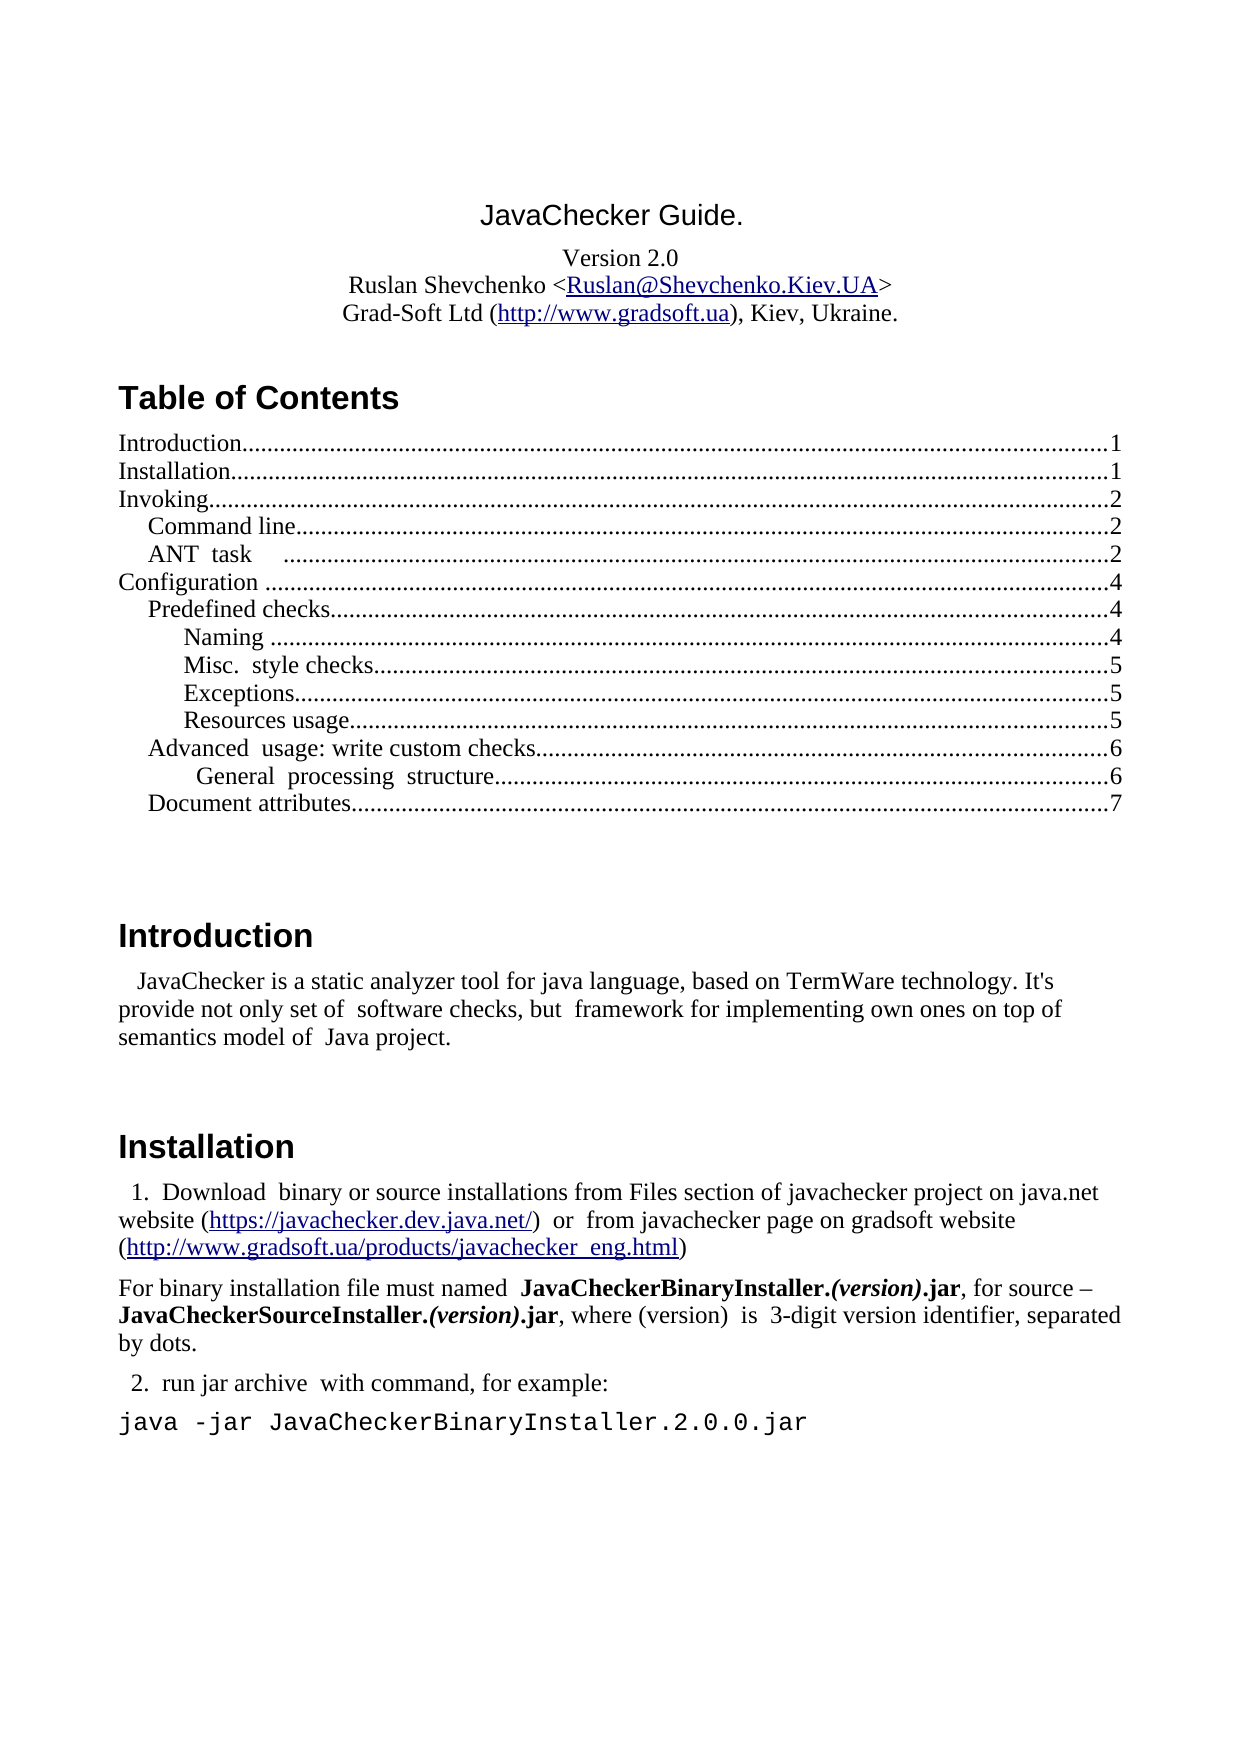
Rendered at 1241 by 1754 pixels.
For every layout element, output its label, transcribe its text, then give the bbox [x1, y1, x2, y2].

text java -jar JavaCheckerBinaryInstaller.2.0.0.jar [118, 1409, 1122, 1438]
subtitle JavaChecker Guide. [118, 198, 1122, 231]
text Misc. style checks. 5 [177, 651, 1122, 679]
subtitle Introduction [118, 917, 1122, 955]
text Naming 4 [177, 623, 1122, 651]
text For binary installation file must named JavaCheckerBinaryInstaller.(version).jar, for source – JavaCheckerSourceInstaller.(version).jar, where (version) is 3-digit version identifier, separated by dots. [118, 1274, 1122, 1357]
text Invoking 2 [118, 485, 1122, 512]
text Version 2.0 [118, 244, 1122, 271]
text 1. Download binary or source installations from Files section of javachecker project on java.net website (https://javachecker.dev.java.net/) or from javachecker page on gradsoft website (http://www.gradsoft.ua/products/javachecker_eng.html) [118, 1178, 1122, 1261]
text JavaChecker is a static analyzer tool for java language, based on TermWare technology. It's provide not only set of software checks, but framework for implementing own ones on top of semantics model of Java project. [118, 967, 1122, 1050]
text ANT task 2 [148, 540, 1122, 568]
text Resources usage 5 [177, 706, 1122, 734]
text Installation 1 [118, 457, 1122, 485]
text Ruslan Shevchenko <Ruslan@Shevchenko.Kiev.UA> [118, 271, 1122, 299]
text Introduction 1 [118, 429, 1122, 457]
text 2. run jar archive with command, for example: [118, 1369, 1122, 1397]
text Document attributes. 7 [148, 789, 1122, 817]
text Predefined checks 4 [148, 596, 1122, 623]
text General processing structure. 6 [177, 762, 1122, 789]
subtitle Table of Contents [118, 379, 1122, 417]
text Configuration 4 [118, 568, 1122, 596]
text Command line. 2 [148, 512, 1122, 540]
subtitle Installation [118, 1128, 1122, 1166]
text Exceptions 5 [177, 679, 1122, 706]
text Advanced usage: write custom checks 6 [148, 734, 1122, 762]
text Grad-Soft Ltd (http://www.gradsoft.ua), Kiev, Ukraine. [118, 299, 1122, 327]
